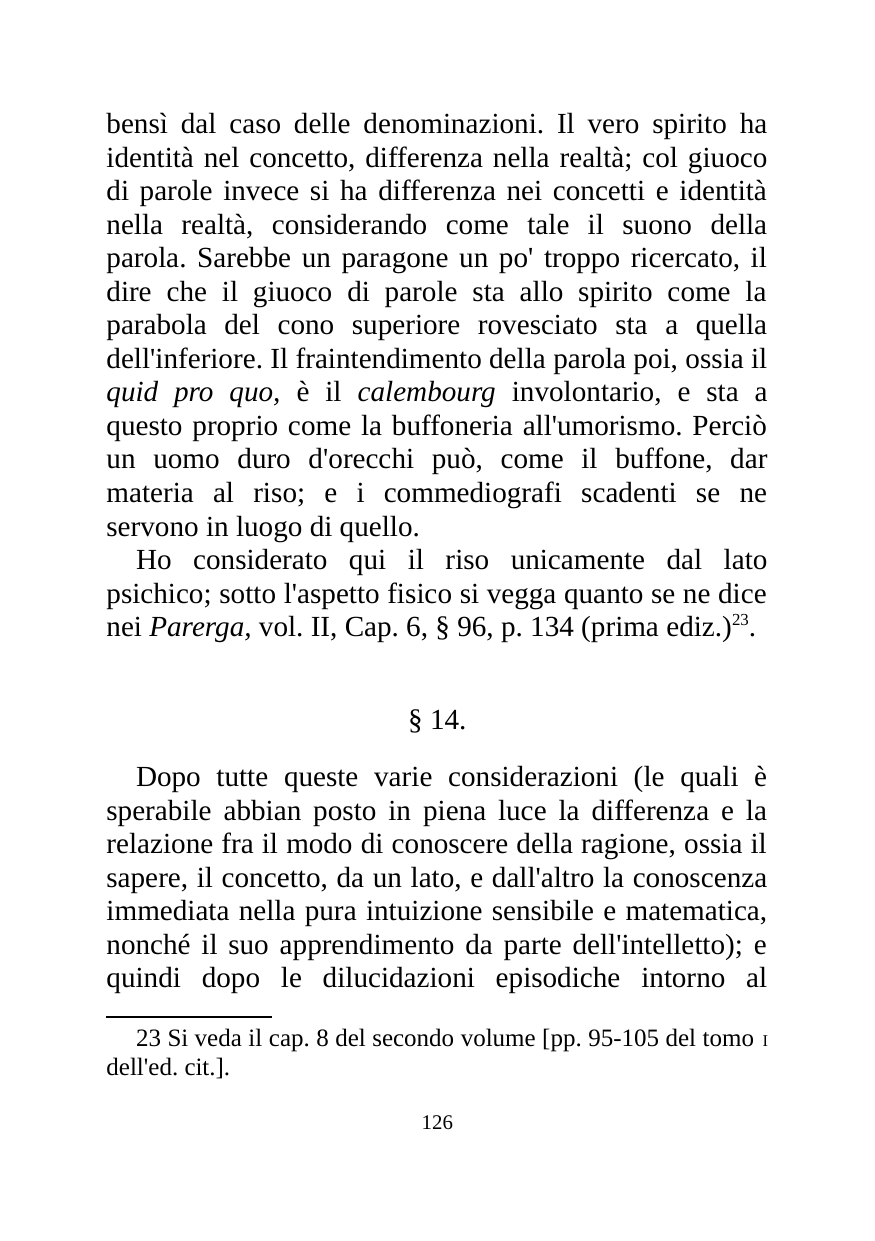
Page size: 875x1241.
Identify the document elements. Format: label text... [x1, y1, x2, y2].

subtitle § 14. [106, 702, 768, 736]
text Ho considerato qui il riso unicamente dal lato psichico; sotto l'aspetto fisico si vegga quanto se ne dice nei Parerga, vol. II, Cap. 6, § 96, p. 134 (prima ediz.). [106, 542, 768, 643]
text Si veda il cap. 8 del secondo volume [pp. 95-105 del tomo i dell'ed. cit.]. [106, 1023, 768, 1080]
text Dopo tutte queste varie considerazioni (le quali è sperabile abbian posto in piena luce la differenza e la relazione fra il modo di conoscere della ragione, ossia il sapere, il concetto, da un lato, e dall'altro la conoscenza immediata nella pura intuizione sensibile e matematica, nonché il suo apprendimento da parte dell'intelletto); e quindi dopo le dilucidazioni episodiche intorno al [106, 759, 768, 994]
text bensì dal caso delle denominazioni. Il vero spirito ha identità nel concetto, differenza nella realtà; col giuoco di parole invece si ha differenza nei concetti e identità nella realtà, considerando come tale il suono della parola. Sarebbe un paragone un po' troppo ricercato, il dire che il giuoco di parole sta allo spirito come la parabola del cono superiore rovesciato sta a quella dell'inferiore. Il fraintendimento della parola poi, ossia il quid pro quo, è il calembourg involontario, e sta a questo proprio come la buffoneria all'umorismo. Perciò un uomo duro d'orecchi può, come il buffone, dar materia al riso; e i commediografi scadenti se ne servono in luogo di quello. [106, 106, 768, 542]
